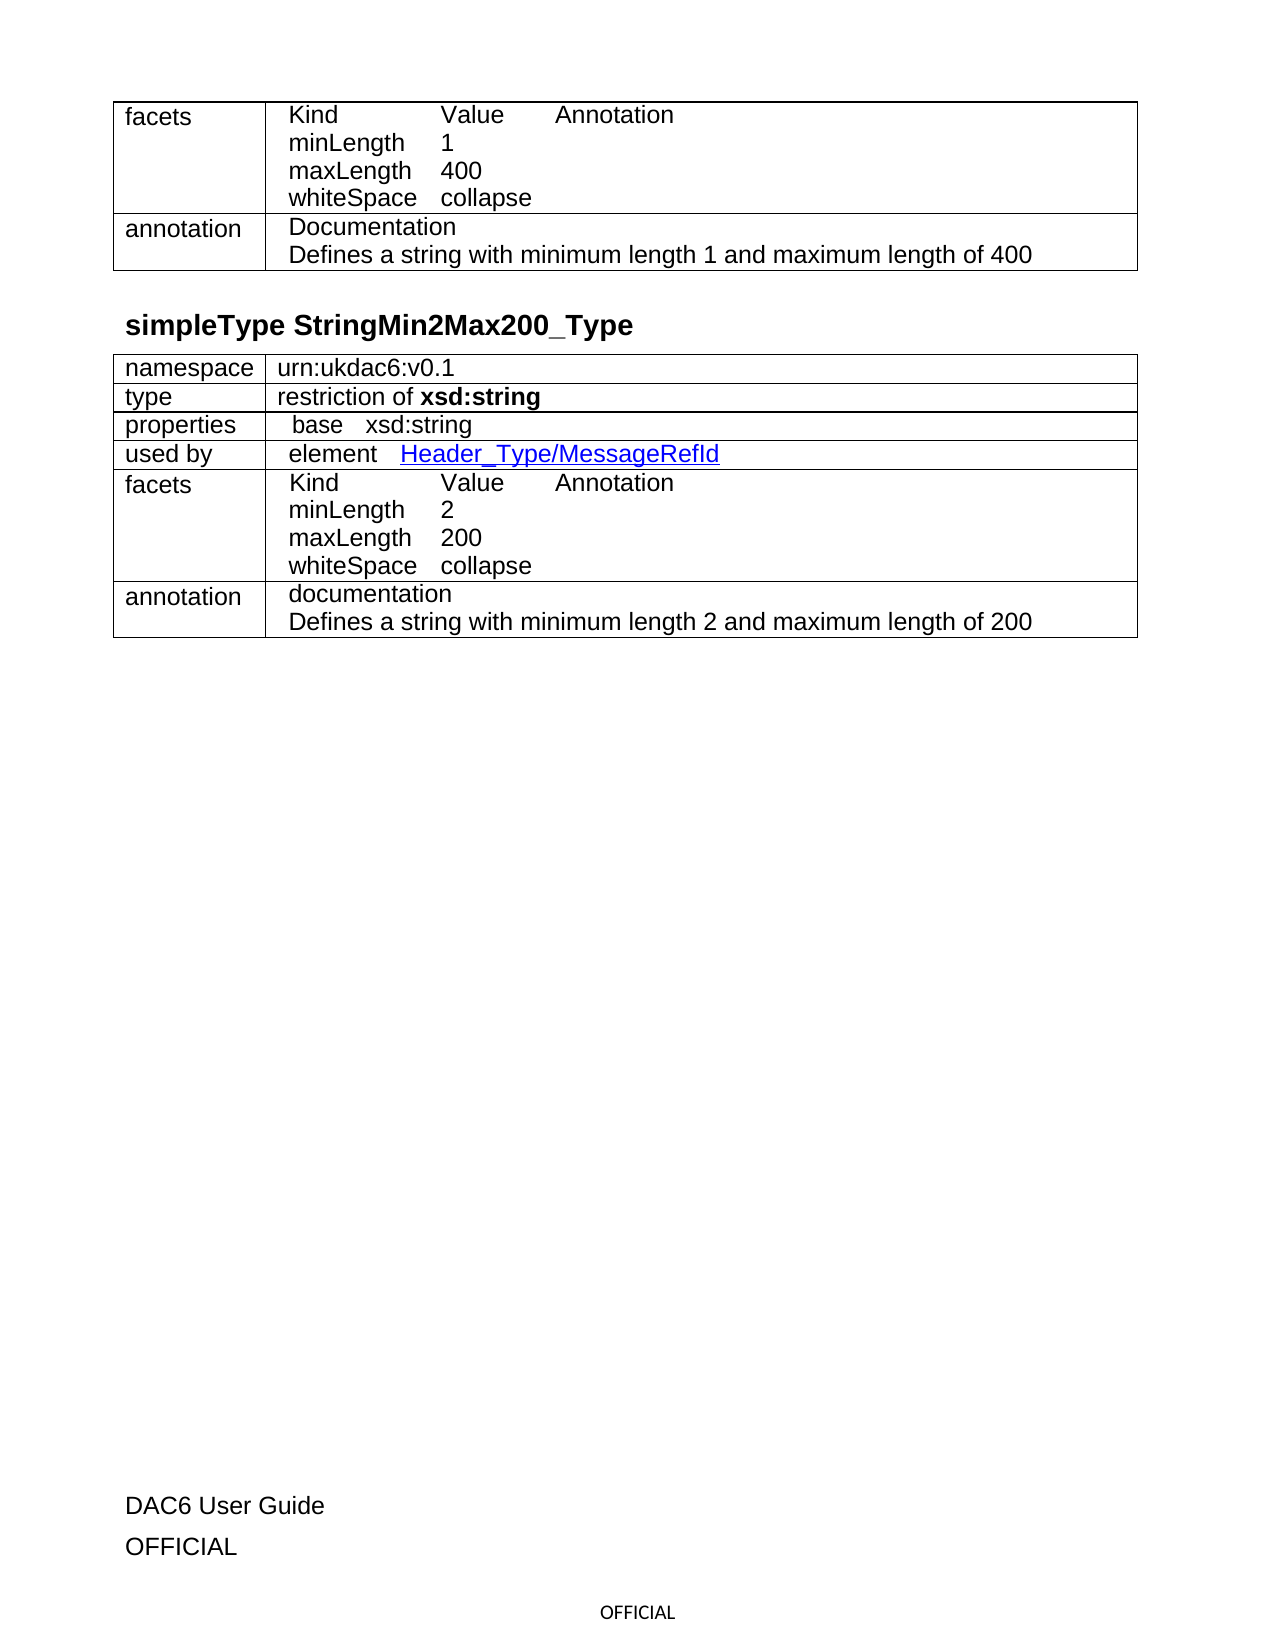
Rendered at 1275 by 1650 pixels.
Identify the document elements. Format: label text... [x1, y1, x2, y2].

table_cell collapse [429, 553, 529, 581]
table_cell Kind [266, 470, 354, 497]
table_cell [529, 214, 1137, 242]
table_cell xsd:string [354, 413, 529, 440]
table_cell 200 [429, 525, 529, 553]
table_cell facets [114, 470, 265, 581]
table_cell Header_Type/MessageRefId [388, 441, 1137, 469]
table_cell properties [114, 413, 265, 440]
table_cell [529, 158, 1137, 185]
table_cell Defines a string with minimum length 2 and maximum length of 200 [266, 609, 1137, 637]
table_header Kind [266, 103, 429, 130]
table_cell element [266, 441, 388, 469]
table_header namespace [114, 355, 265, 383]
table_header Annotation [529, 103, 1137, 130]
table_header facets [114, 103, 265, 213]
table_cell annotation [114, 582, 265, 637]
table_cell documentation [266, 582, 529, 609]
table_cell [354, 470, 388, 497]
table_cell [529, 413, 1137, 440]
table_header Value [429, 103, 529, 130]
table_cell restriction of xsd:string [266, 384, 1137, 411]
table_header urn:ukdac6:v0.1 [266, 355, 1137, 383]
table_cell 1 [429, 130, 529, 158]
table_cell [529, 525, 1137, 553]
table_cell [529, 498, 1137, 525]
table_cell [529, 130, 1137, 158]
table_cell used by [114, 441, 265, 469]
table_cell Defines a string with minimum length 1 and maximum length of 400 [266, 242, 1137, 269]
table_cell minLength [266, 130, 429, 158]
table_cell annotation [114, 214, 265, 269]
table_cell type [114, 384, 265, 411]
table_cell 2 [429, 498, 529, 525]
table_cell 400 [429, 158, 529, 185]
table_cell Value [429, 470, 529, 497]
table_cell base [266, 413, 354, 440]
table_cell collapse [429, 185, 529, 213]
table_cell whiteSpace [266, 185, 429, 213]
table_cell minLength [266, 498, 428, 525]
table_cell Documentation [266, 214, 529, 242]
table_cell [529, 185, 1137, 213]
subtitle simpleType StringMin2Max200_Type [125, 308, 1164, 342]
table_cell [388, 470, 428, 497]
table_cell maxLength [266, 525, 428, 553]
table_cell maxLength [266, 158, 429, 185]
table_cell [529, 553, 1137, 581]
table_cell whiteSpace [266, 553, 428, 581]
table_cell Annotation [529, 470, 1137, 497]
table_cell [529, 582, 1137, 609]
